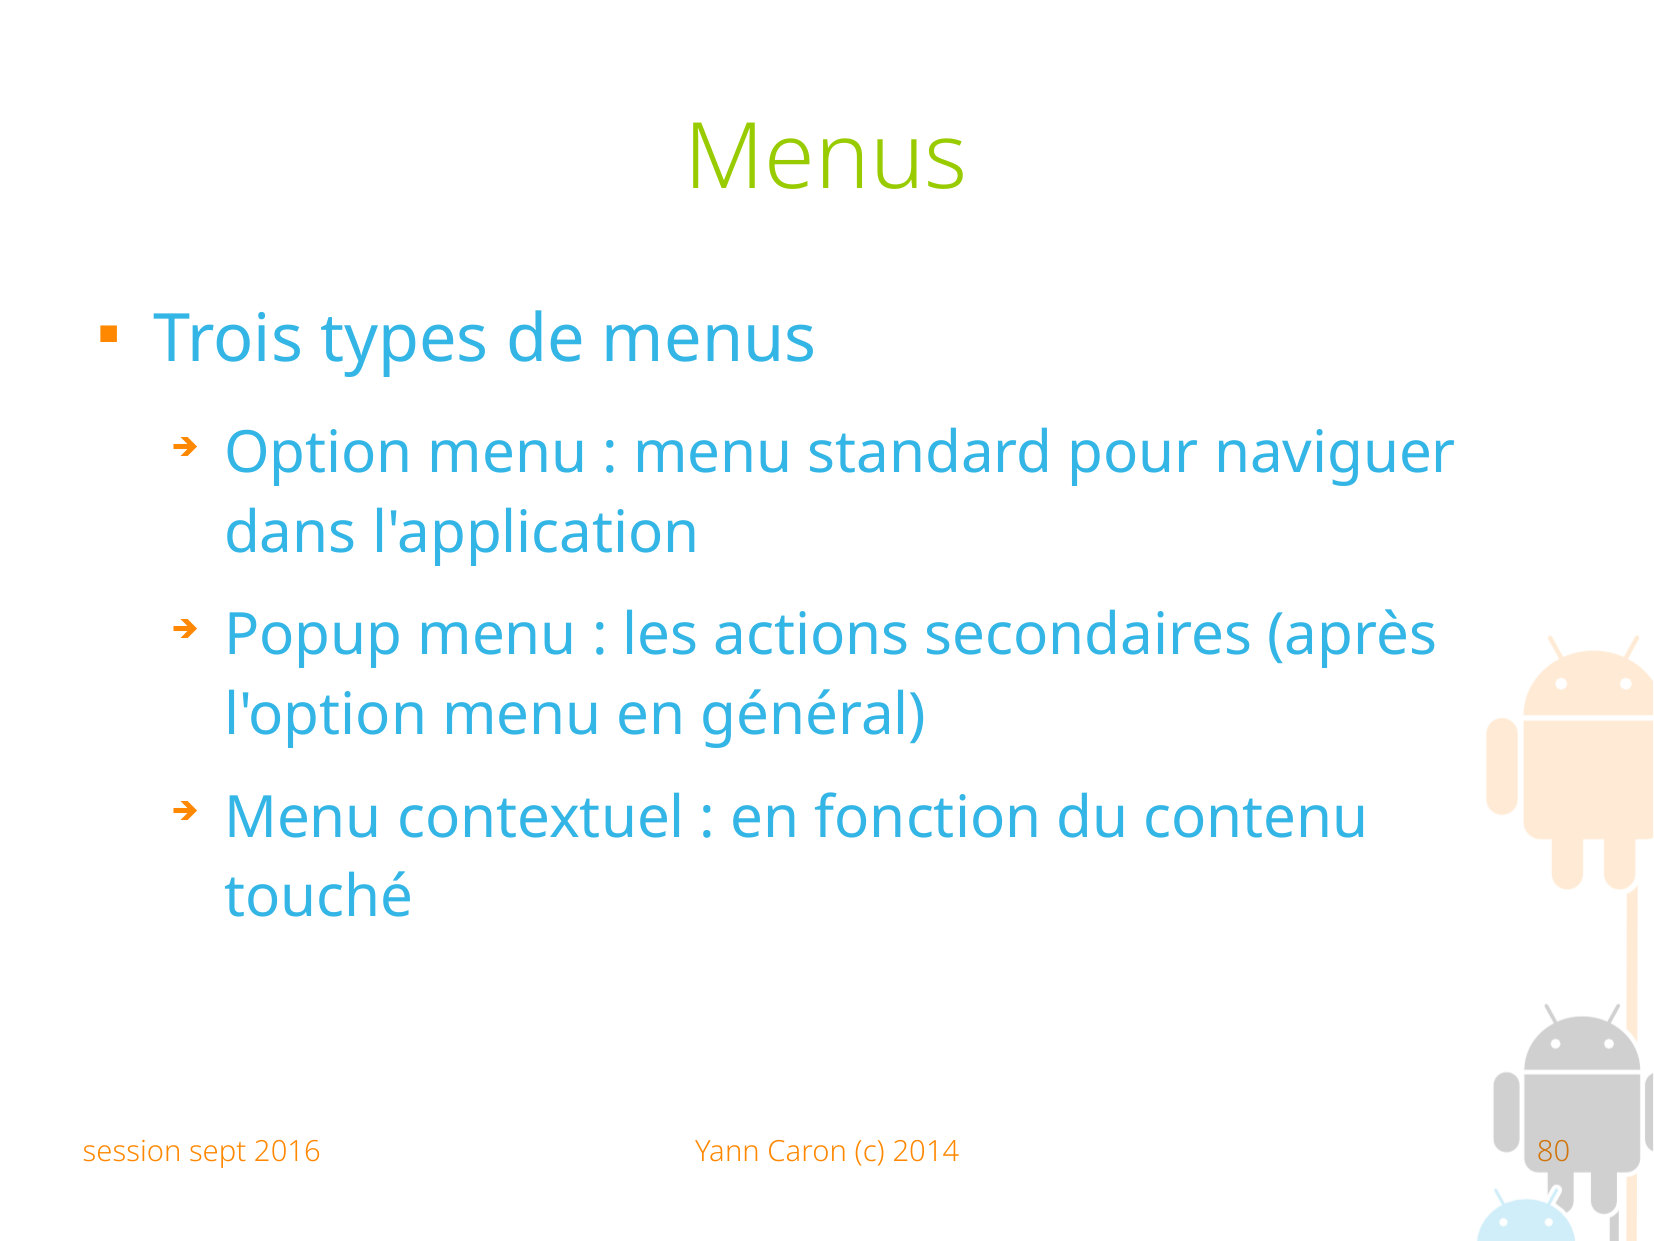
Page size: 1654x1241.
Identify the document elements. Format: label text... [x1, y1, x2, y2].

title Menus [82, 49, 1571, 257]
list Trois types de menus Option menu : menu standard pour naviguer dans l'application Popup menu : les actions secondaires (après l'option menu en général) Menu contextuel : en fonction du contenu touché [82, 290, 1571, 1010]
picture [240, 423, 1654, 1241]
